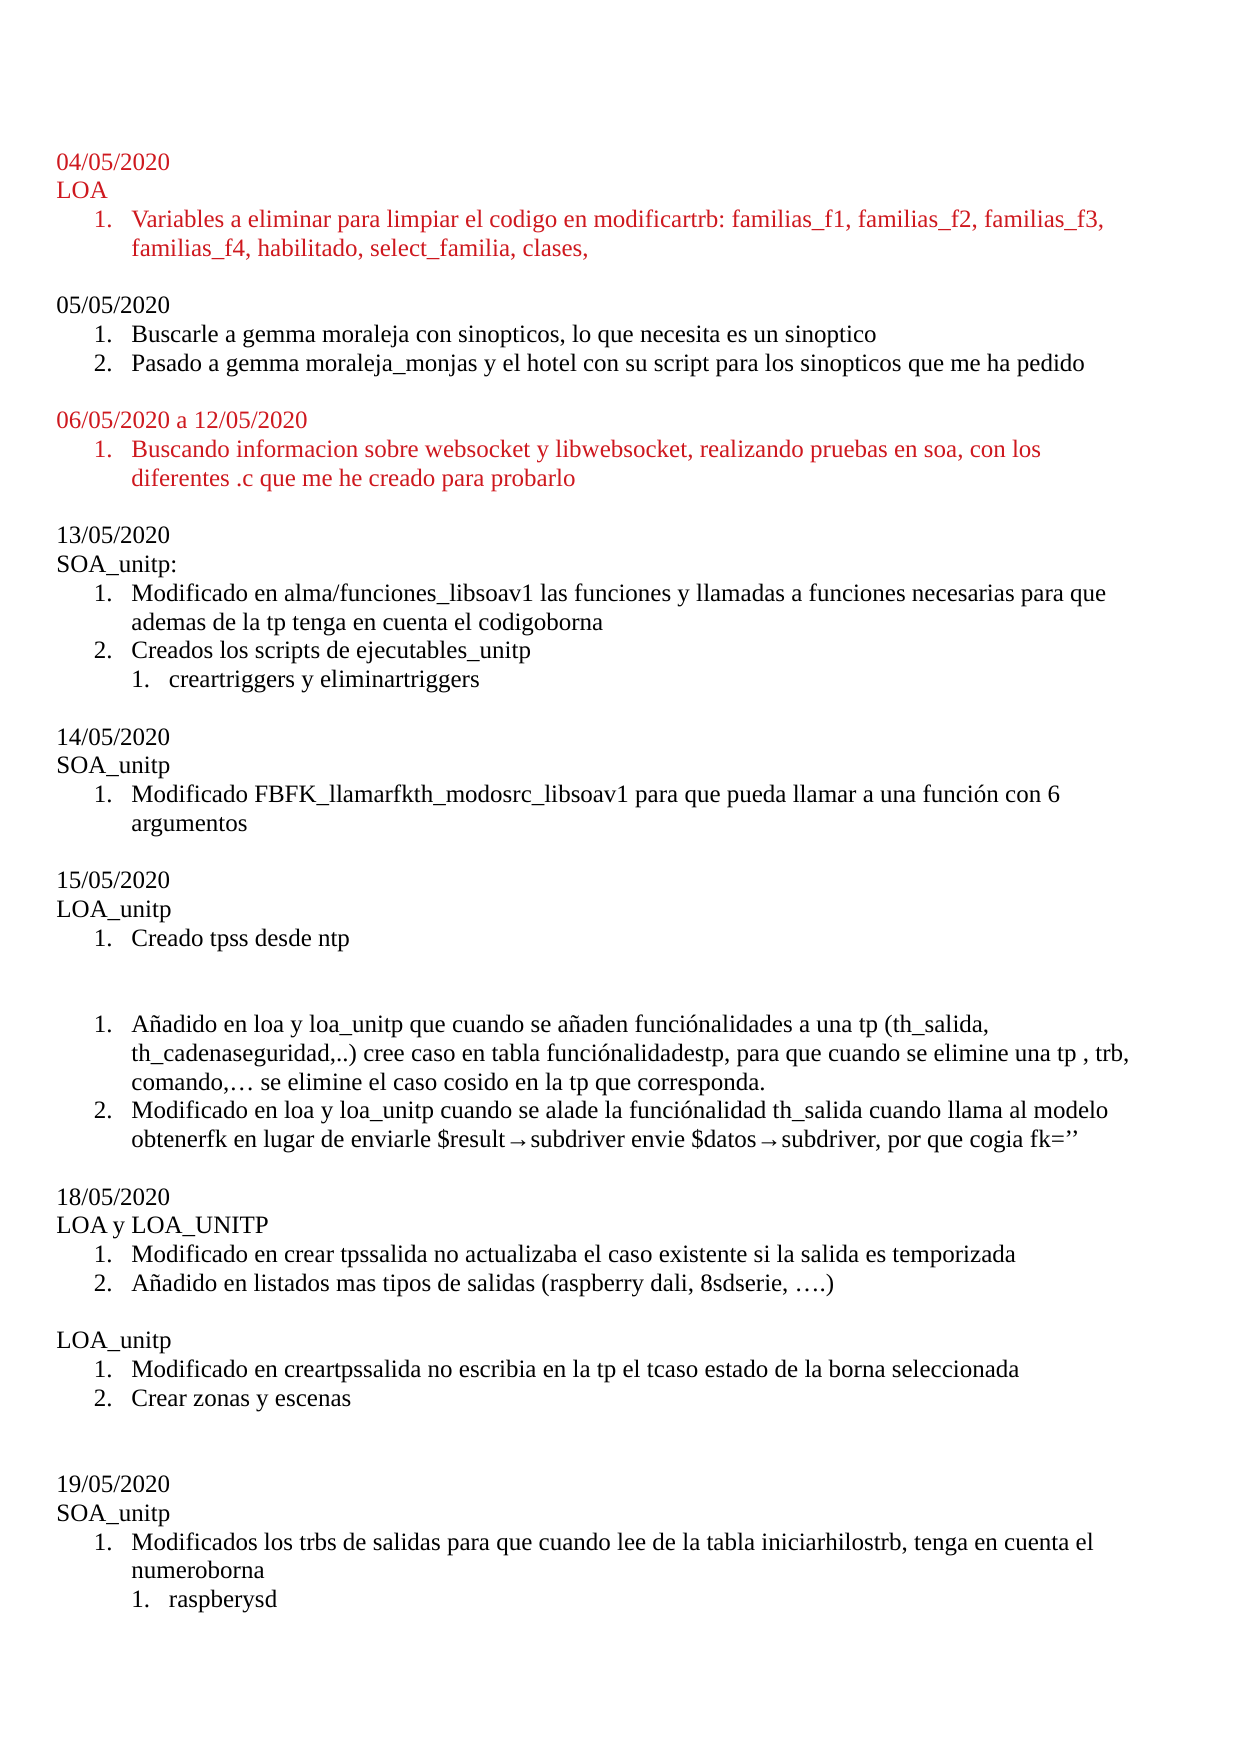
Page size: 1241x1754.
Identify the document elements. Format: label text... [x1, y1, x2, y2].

list Buscarle a gemma moraleja con sinopticos, lo que necesita es un sinoptico [94, 319, 1167, 348]
text LOA [56, 176, 1167, 204]
list Buscando informacion sobre websocket y libwebsocket, realizando pruebas en soa, con los diferentes .c que me he creado para probarlo [94, 434, 1167, 492]
text SOA_unitp [56, 751, 1167, 779]
list Modificado en creartpssalida no escribia en la tp el tcaso estado de la borna seleccionada [94, 1354, 1167, 1383]
list Modificado en loa y loa_unitp cuando se alade la funciónalidad th_salida cuando llama al modelo obtenerfk en lugar de enviarle $result→subdriver envie $datos→subdriver, por que cogia fk=’’ [94, 1096, 1167, 1153]
text 19/05/2020 [56, 1469, 1167, 1498]
text LOA_unitp [56, 894, 1167, 923]
list Modificado FBFK_llamarfkth_modosrc_libsoav1 para que pueda llamar a una función con 6 argumentos [94, 779, 1167, 837]
list Modificados los trbs de salidas para que cuando lee de la tabla iniciarhilostrb, tenga en cuenta el numeroborna [94, 1527, 1167, 1584]
text 18/05/2020 [56, 1182, 1167, 1211]
list creartriggers y eliminartriggers [131, 664, 1167, 693]
text 13/05/2020 [56, 521, 1167, 549]
list Modificado en alma/funciones_libsoav1 las funciones y llamadas a funciones necesarias para que ademas de la tp tenga en cuenta el codigoborna [94, 578, 1167, 636]
text 05/05/2020 [56, 291, 1167, 319]
text SOA_unitp: [56, 549, 1167, 578]
text SOA_unitp [56, 1498, 1167, 1527]
text 15/05/2020 [56, 866, 1167, 894]
list Creado tpss desde ntp [94, 923, 1167, 952]
list Creados los scripts de ejecutables_unitp [94, 636, 1167, 664]
list Añadido en loa y loa_unitp que cuando se añaden funciónalidades a una tp (th_salida, th_cadenaseguridad,..) cree caso en tabla funciónalidadestp, para que cuando se elimine una tp , trb, comando,… se elimine el caso cosido en la tp que corresponda. [94, 1009, 1167, 1096]
text 04/05/2020 [56, 147, 1167, 176]
list Variables a eliminar para limpiar el codigo en modificartrb: familias_f1, familias_f2, familias_f3, familias_f4, habilitado, select_familia, clases, [94, 204, 1167, 262]
list raspberysd [131, 1584, 1167, 1613]
text 14/05/2020 [56, 722, 1167, 751]
text 06/05/2020 a 12/05/2020 [56, 406, 1167, 434]
text LOA y LOA_UNITP [56, 1211, 1167, 1239]
list Modificado en crear tpssalida no actualizaba el caso existente si la salida es temporizada [94, 1239, 1167, 1268]
list Añadido en listados mas tipos de salidas (raspberry dali, 8sdserie, ….) [94, 1268, 1167, 1297]
list Crear zonas y escenas [94, 1383, 1167, 1412]
text LOA_unitp [56, 1326, 1167, 1354]
list Pasado a gemma moraleja_monjas y el hotel con su script para los sinopticos que me ha pedido [94, 348, 1167, 377]
